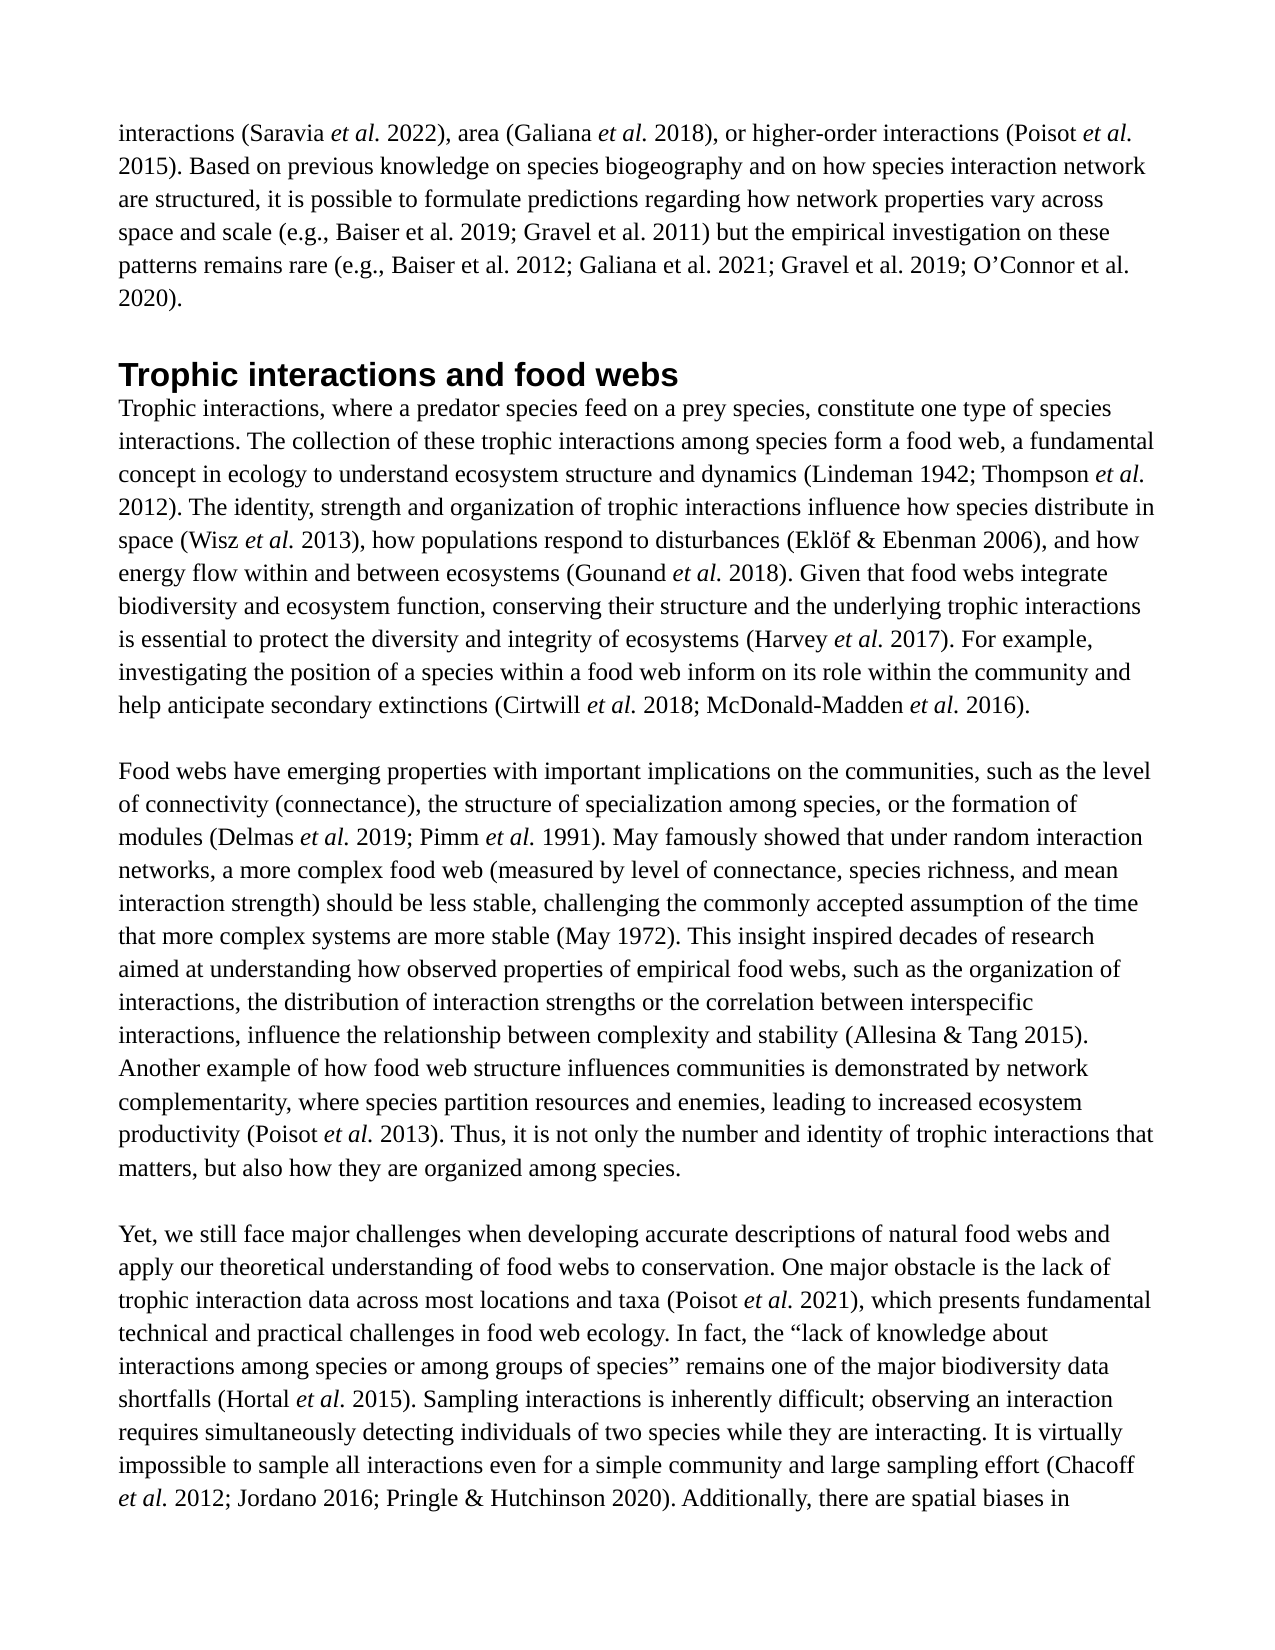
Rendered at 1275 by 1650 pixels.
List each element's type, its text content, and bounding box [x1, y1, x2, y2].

text Food webs have emerging properties with important implications on the communities, such as the level of connectivity (connectance), the structure of specialization among species, or the formation of modules (Delmas et al. 2019; Pimm et al. 1991). May famously showed that under random interaction networks, a more complex food web (measured by level of connectance, species richness, and mean interaction strength) should be less stable, challenging the commonly accepted assumption of the time that more complex systems are more stable (May 1972). This insight inspired decades of research aimed at understanding how observed properties of empirical food webs, such as the organization of interactions, the distribution of interaction strengths or the correlation between interspecific interactions, influence the relationship between complexity and stability (Allesina & Tang 2015). Another example of how food web structure influences communities is demonstrated by network complementarity, where species partition resources and enemies, leading to increased ecosystem productivity (Poisot et al. 2013). Thus, it is not only the number and identity of trophic interactions that matters, but also how they are organized among species. [118, 756, 1157, 1181]
text interactions (Saravia et al. 2022), area (Galiana et al. 2018), or higher-order interactions (Poisot et al. 2015). Based on previous knowledge on species biogeography and on how species interaction network are structured, it is possible to formulate predictions regarding how network properties vary across space and scale (e.g., Baiser et al. 2019; Gravel et al. 2011) but the empirical investigation on these patterns remains rare (e.g., Baiser et al. 2012; Galiana et al. 2021; Gravel et al. 2019; O’Connor et al. 2020). [118, 118, 1157, 312]
subtitle Trophic interactions and food webs [118, 355, 1157, 393]
text Trophic interactions, where a predator species feed on a prey species, constitute one type of species interactions. The collection of these trophic interactions among species form a food web, a fundamental concept in ecology to understand ecosystem structure and dynamics (Lindeman 1942; Thompson et al. 2012). The identity, strength and organization of trophic interactions influence how species distribute in space (Wisz et al. 2013), how populations respond to disturbances (Eklöf & Ebenman 2006), and how energy flow within and between ecosystems (Gounand et al. 2018). Given that food webs integrate biodiversity and ecosystem function, conserving their structure and the underlying trophic interactions is essential to protect the diversity and integrity of ecosystems (Harvey et al. 2017). For example, investigating the position of a species within a food web inform on its role within the community and help anticipate secondary extinctions (Cirtwill et al. 2018; McDonald-Madden et al. 2016). [118, 393, 1157, 719]
text Yet, we still face major challenges when developing accurate descriptions of natural food webs and apply our theoretical understanding of food webs to conservation. One major obstacle is the lack of trophic interaction data across most locations and taxa (Poisot et al. 2021), which presents fundamental technical and practical challenges in food web ecology. In fact, the “lack of knowledge about interactions among species or among groups of species” remains one of the major biodiversity data shortfalls (Hortal et al. 2015). Sampling interactions is inherently difficult; observing an interaction requires simultaneously detecting individuals of two species while they are interacting. It is virtually impossible to sample all interactions even for a simple community and large sampling effort (Chacoff et al. 2012; Jordano 2016; Pringle & Hutchinson 2020). Additionally, there are spatial biases in [118, 1219, 1157, 1512]
